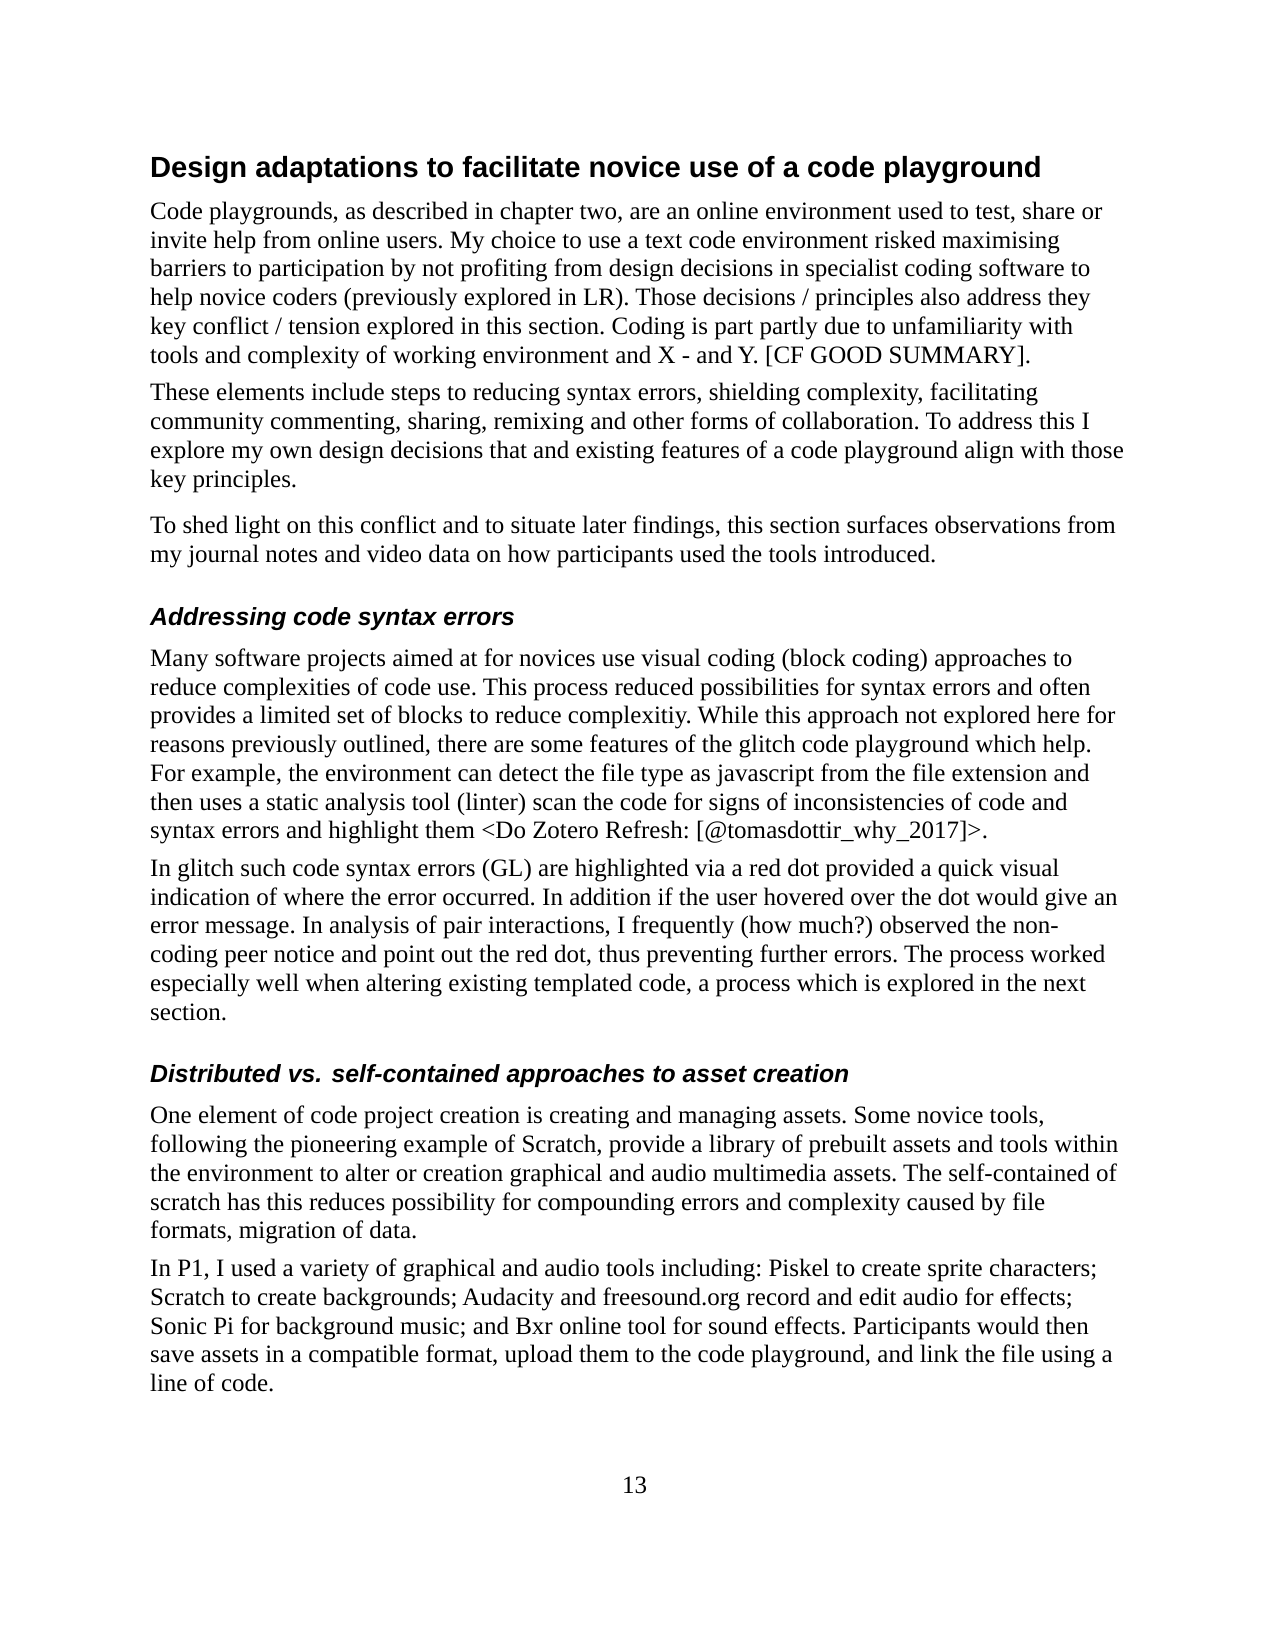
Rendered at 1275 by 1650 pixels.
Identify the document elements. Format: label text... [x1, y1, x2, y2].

text One element of code project creation is creating and managing assets. Some novice tools, following the pioneering example of Scratch, provide a library of prebuilt assets and tools within the environment to alter or creation graphical and audio multimedia assets. The self-contained of scratch has this reduces possibility for compounding errors and complexity caused by file formats, migration of data. [150, 1101, 1125, 1244]
subtitle Design adaptations to facilitate novice use of a code playground [150, 150, 1125, 183]
text Many software projects aimed at for novices use visual coding (block coding) approaches to reduce complexities of code use. This process reduced possibilities for syntax errors and often provides a limited set of blocks to reduce complexitiy. While this approach not explored here for reasons previously outlined, there are some features of the glitch code playground which help. For example, the environment can detect the file type as javascript from the file extension and then uses a static analysis tool (linter) scan the code for signs of inconsistencies of code and syntax errors and highlight them <Do Zotero Refresh: [@tomasdottir_why_2017]>. [150, 643, 1125, 844]
text To shed light on this conflict and to situate later findings, this section surfaces observations from my journal notes and video data on how participants used the tools introduced. [150, 510, 1125, 568]
text These elements include steps to reducing syntax errors, shielding complexity, facilitating community commenting, sharing, remixing and other forms of collaboration. To address this I explore my own design decisions that and existing features of a code playground align with those key principles. [150, 377, 1125, 492]
text Code playgrounds, as described in chapter two, are an online environment used to test, share or invite help from online users. My choice to use a text code environment risked maximising barriers to participation by not profiting from design decisions in specialist coding software to help novice coders (previously explored in LR). Those decisions / principles also address they key conflict / tension explored in this section. Coding is part partly due to unfamiliarity with tools and complexity of working environment and X - and Y. [CF GOOD SUMMARY]. [150, 196, 1125, 368]
text In glitch such code syntax errors (GL) are highlighted via a red dot provided a quick visual indication of where the error occurred. In addition if the user hovered over the dot would give an error message. In analysis of pair interactions, I frequently (how much?) observed the non-coding peer notice and point out the red dot, thus preventing further errors. The process worked especially well when altering existing templated code, a process which is explored in the next section. [150, 853, 1125, 1026]
subtitle Addressing code syntax errors [150, 602, 1125, 630]
text In P1, I used a variety of graphical and audio tools including: Piskel to create sprite characters; Scratch to create backgrounds; Audacity and freesound.org record and edit audio for effects; Sonic Pi for background music; and Bxr online tool for sound effects. Participants would then save assets in a compatible format, upload them to the code playground, and link the file using a line of code. [150, 1253, 1125, 1397]
subtitle Distributed vs. self-contained approaches to asset creation [150, 1059, 1125, 1088]
